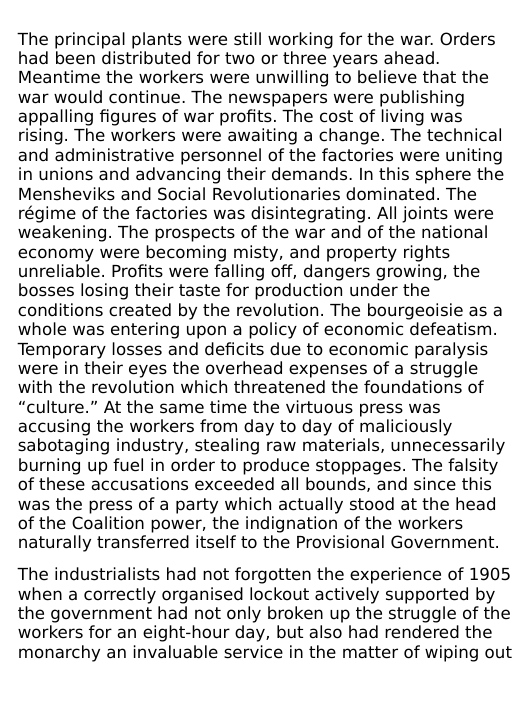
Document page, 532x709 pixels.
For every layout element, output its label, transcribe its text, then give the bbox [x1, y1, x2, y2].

text The principal plants were still working for the war. Orders had been distributed for two or three years ahead. Meantime the workers were unwilling to believe that the war would continue. The newspapers were publishing appalling figures of war profits. The cost of living was rising. The workers were awaiting a change. The technical and administrative personnel of the factories were uniting in unions and advancing their demands. In this sphere the Mensheviks and Social Revolutionaries dominated. The régime of the factories was disintegrating. All joints were weakening. The prospects of the war and of the national economy were becoming misty, and property rights unreliable. Profits were falling off, dangers growing, the bosses losing their taste for production under the conditions created by the revolution. The bourgeoisie as a whole was entering upon a policy of economic defeatism. Temporary losses and deficits due to economic paralysis were in their eyes the overhead expenses of a struggle with the revolution which threatened the foundations of “culture.” At the same time the virtuous press was accusing the workers from day to day of maliciously sabotaging industry, stealing raw materials, unnecessarily burning up fuel in order to produce stoppages. The falsity of these accusations exceeded all bounds, and since this was the press of a party which actually stood at the head of the Coalition power, the indignation of the workers naturally transferred itself to the Provisional Government. [18, 29, 514, 553]
text The industrialists had not forgotten the experience of 1905 when a correctly organised lockout actively supported by the government had not only broken up the struggle of the workers for an eight-hour day, but also had rendered the monarchy an invaluable service in the matter of wiping out [18, 565, 514, 662]
